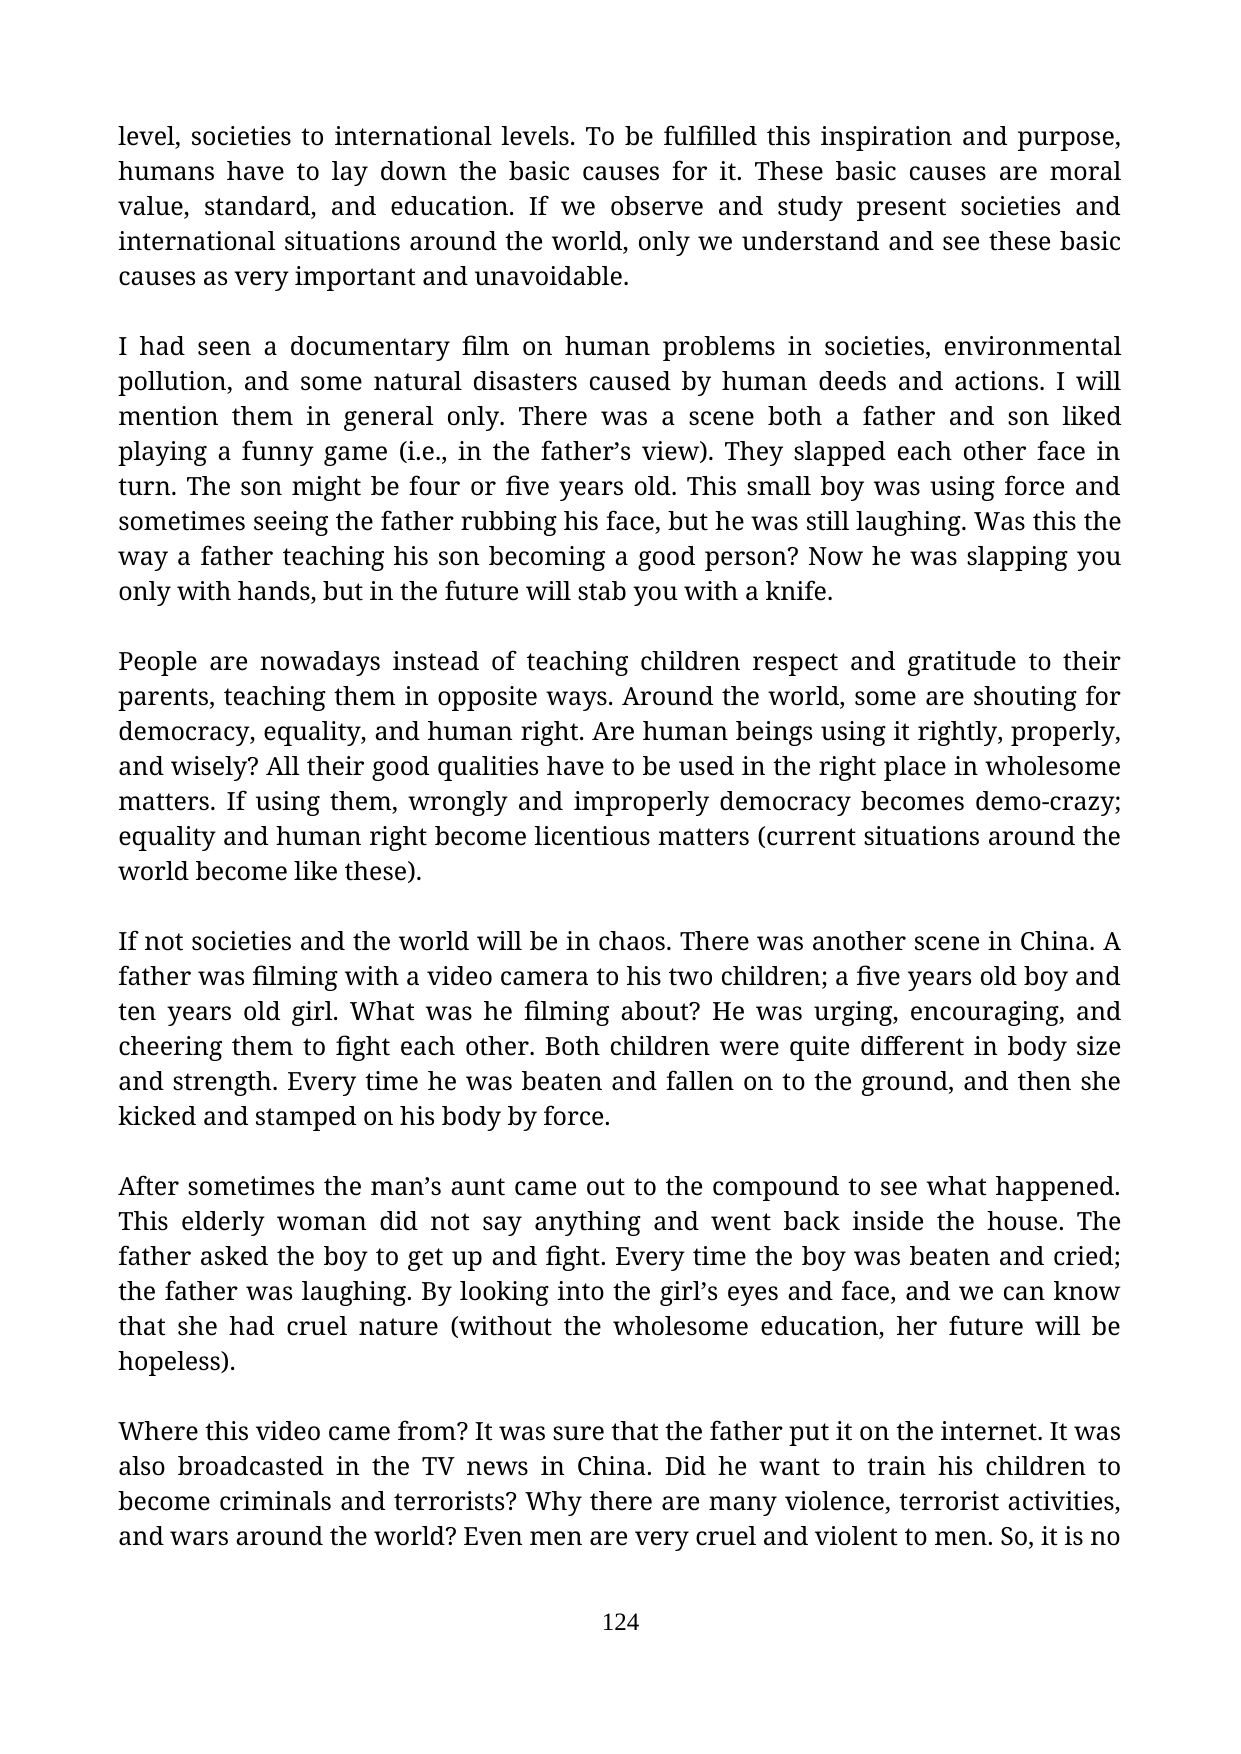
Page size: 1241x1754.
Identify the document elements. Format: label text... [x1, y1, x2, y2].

text level, societies to international levels. To be fulfilled this inspiration and purpose, humans have to lay down the basic causes for it. These basic causes are moral value, standard, and education. If we observe and study present societies and international situations around the world, only we understand and see these basic causes as very important and unavoidable. I had seen a documentary film on human problems in societies, environmental pollution, and some natural disasters caused by human deeds and actions. I will mention them in general only. There was a scene both a father and son liked playing a funny game (i.e., in the father’s view). They slapped each other face in turn. The son might be four or five years old. This small boy was using force and sometimes seeing the father rubbing his face, but he was still laughing. Was this the way a father teaching his son becoming a good person? Now he was slapping you only with hands, but in the future will stab you with a knife. People are nowadays instead of teaching children respect and gratitude to their parents, teaching them in opposite ways. Around the world, some are shouting for democracy, equality, and human right. Are human beings using it rightly, properly, and wisely? All their good qualities have to be used in the right place in wholesome matters. If using them, wrongly and improperly democracy becomes demo-crazy; equality and human right become licentious matters (current situations around the world become like these). If not societies and the world will be in chaos. There was another scene in China. A father was filming with a video camera to his two children; a five years old boy and ten years old girl. What was he filming about? He was urging, encouraging, and cheering them to fight each other. Both children were quite different in body size and strength. Every time he was beaten and fallen on to the ground, and then she kicked and stamped on his body by force. After sometimes the man’s aunt came out to the compound to see what happened. This elderly woman did not say anything and went back inside the house. The father asked the boy to get up and fight. Every time the boy was beaten and cried; the father was laughing. By looking into the girl’s eyes and face, and we can know that she had cruel nature (without the wholesome education, her future will be hopeless). Where this video came from? It was sure that the father put it on the internet. It was also broadcasted in the TV news in China. Did he want to train his children to become criminals and terrorists? Why there are many violence, terrorist activities, and wars around the world? Even men are very cruel and violent to men. So, it is no [118, 118, 1122, 1553]
